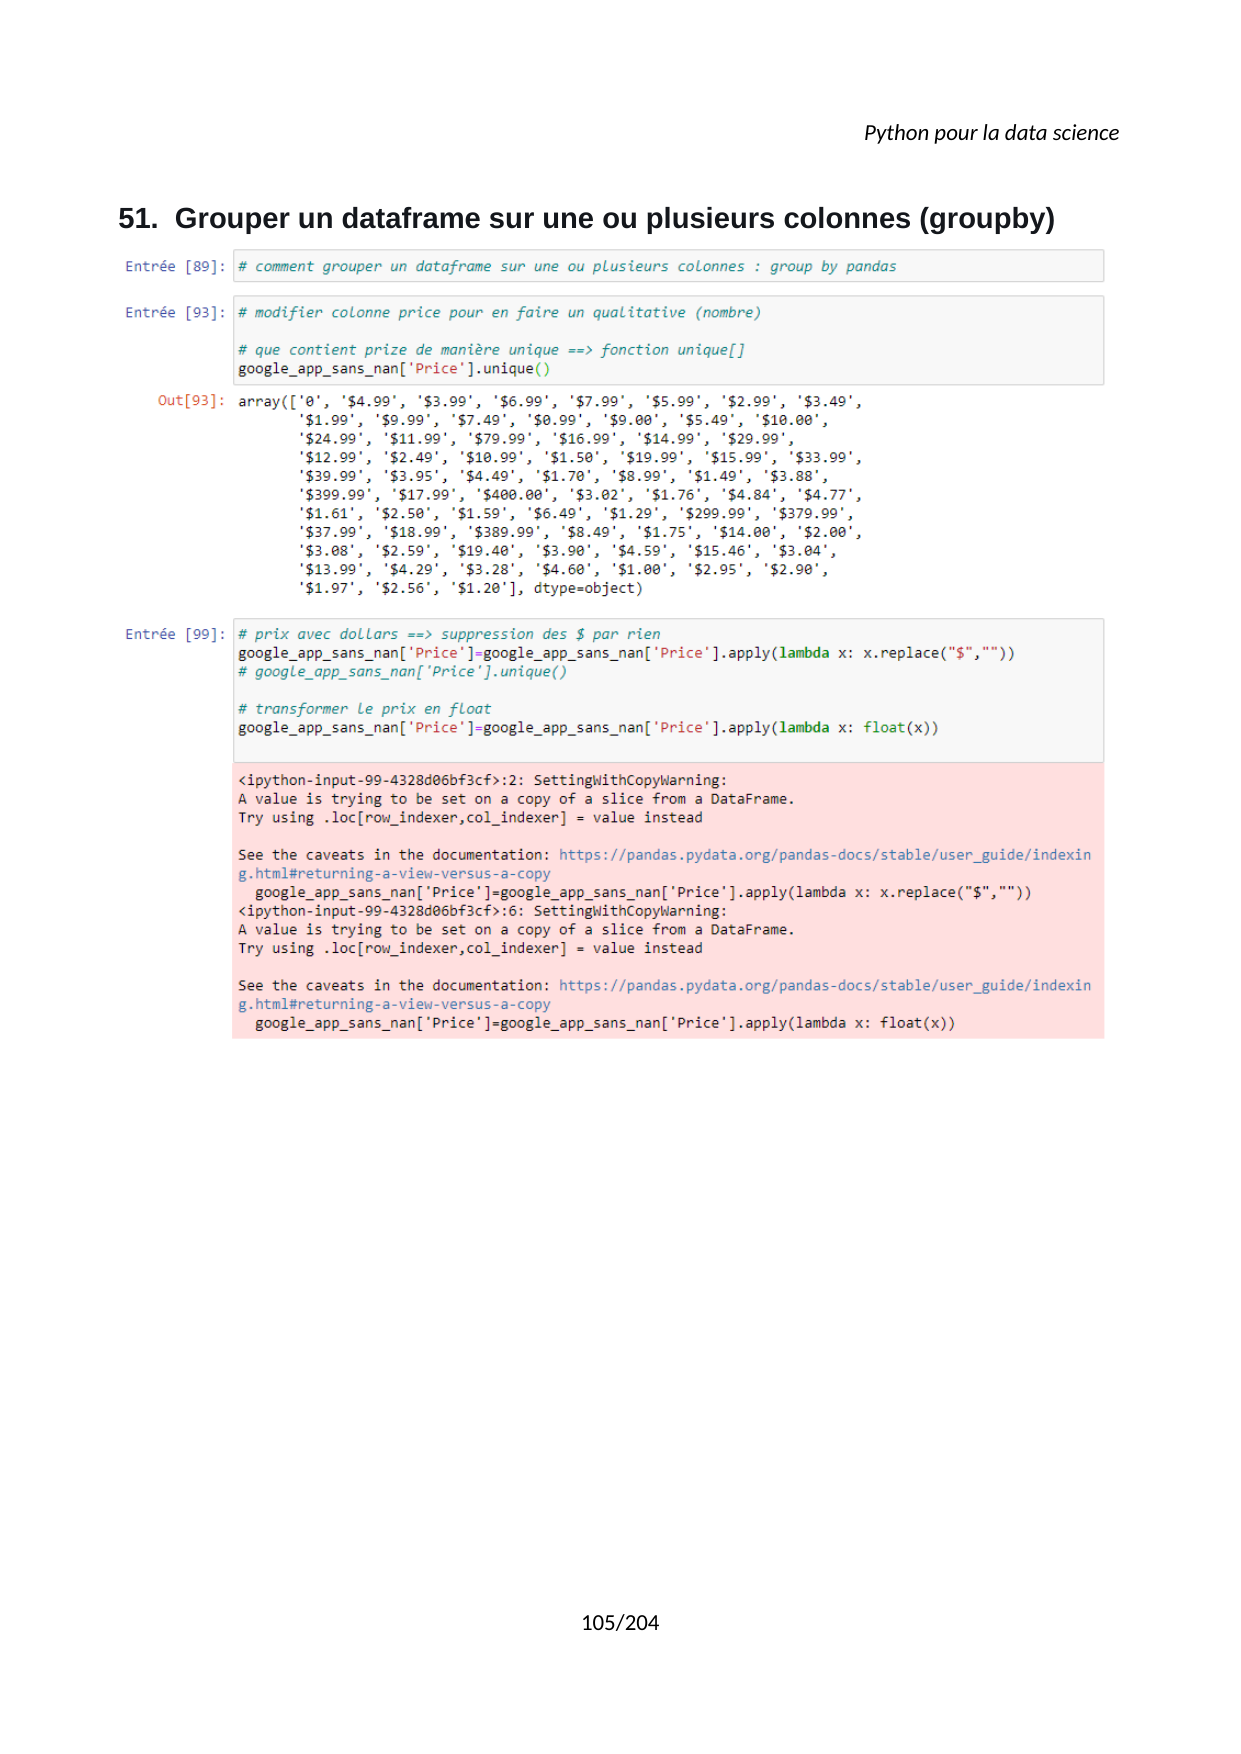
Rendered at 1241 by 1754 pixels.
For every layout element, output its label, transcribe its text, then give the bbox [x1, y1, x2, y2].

picture [118, 246, 1122, 1042]
subtitle 51. Grouper un dataframe sur une ou plusieurs colonnes (groupby) [118, 201, 1122, 234]
